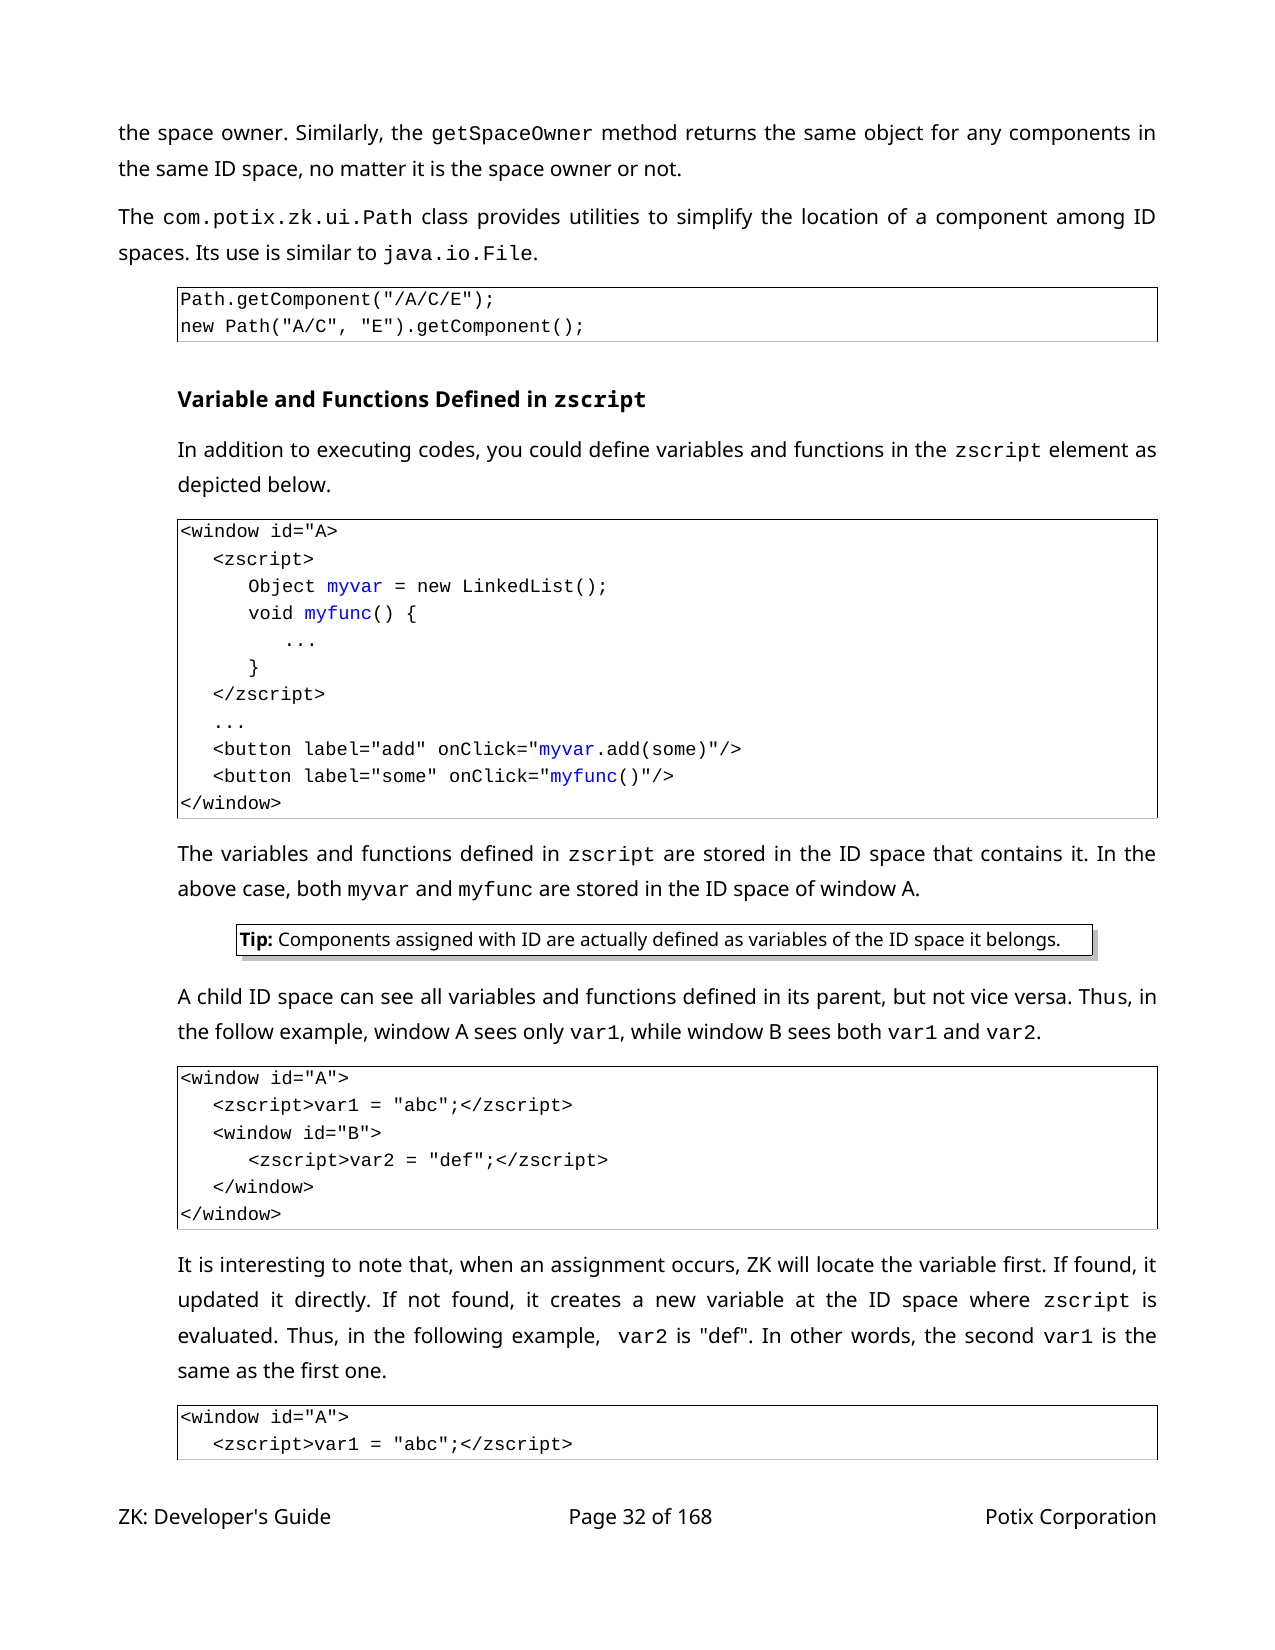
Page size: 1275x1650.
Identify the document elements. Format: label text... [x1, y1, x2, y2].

text The variables and functions defined in zscript are stored in the ID space that contains it. In the above case, both myvar and myfunc are stored in the ID space of window A. [177, 839, 1157, 903]
text It is interesting to note that, when an assignment occurs, ZK will locate the variable first. If found, it updated it directly. If not found, it creates a new variable at the ID space where zscript is evaluated. Thus, in the following example, var2 is "def". In other words, the second var1 is the same as the first one. [177, 1250, 1157, 1384]
text A child ID space can see all variables and functions defined in its parent, but not vice versa. Thus, in the follow example, window A sees only var1, while window B sees both var1 and var2. [177, 982, 1157, 1046]
text void myfunc() { [178, 601, 1157, 625]
text <zscript>var1 = "abc";</zscript> [178, 1432, 1157, 1459]
text </window> [178, 791, 1157, 818]
text Object myvar = new LinkedList(); [178, 573, 1157, 598]
text Path.getComponent("/A/C/E"); [178, 288, 1157, 311]
text <window id="A> [178, 520, 1157, 543]
text <window id="B"> [178, 1121, 1157, 1145]
text The com.potix.zk.ui.Path class provides utilities to simplify the location of a component among ID spaces. Its use is similar to java.io.File. [118, 202, 1157, 267]
text ... [178, 709, 1157, 734]
text Tip: Components assigned with ID are actually defined as variables of the ID space it belongs. [237, 925, 1092, 955]
text <button label="add" onClick="myvar.add(some)"/> [178, 737, 1157, 761]
text <zscript>var1 = "abc";</zscript> [178, 1093, 1157, 1118]
text <zscript> [178, 546, 1157, 571]
text <zscript>var2 = "def";</zscript> [178, 1148, 1157, 1172]
text the space owner. Similarly, the getSpaceOwner method returns the same object for any components in the same ID space, no matter it is the space owner or not. [118, 118, 1157, 182]
text } [178, 655, 1157, 679]
text new Path("A/C", "E").getComponent(); [178, 314, 1157, 341]
subtitle Variable and Functions Defined in zscript [177, 384, 1157, 414]
text </window> [178, 1202, 1157, 1229]
text In addition to executing codes, you could define variables and functions in the zscript element as depicted below. [177, 435, 1157, 498]
text ... [178, 628, 1157, 652]
text </zscript> [178, 682, 1157, 707]
text <window id="A"> [178, 1406, 1157, 1429]
text <button label="some" onClick="myfunc()"/> [178, 764, 1157, 788]
text <window id="A"> [178, 1067, 1157, 1090]
text </window> [178, 1175, 1157, 1199]
